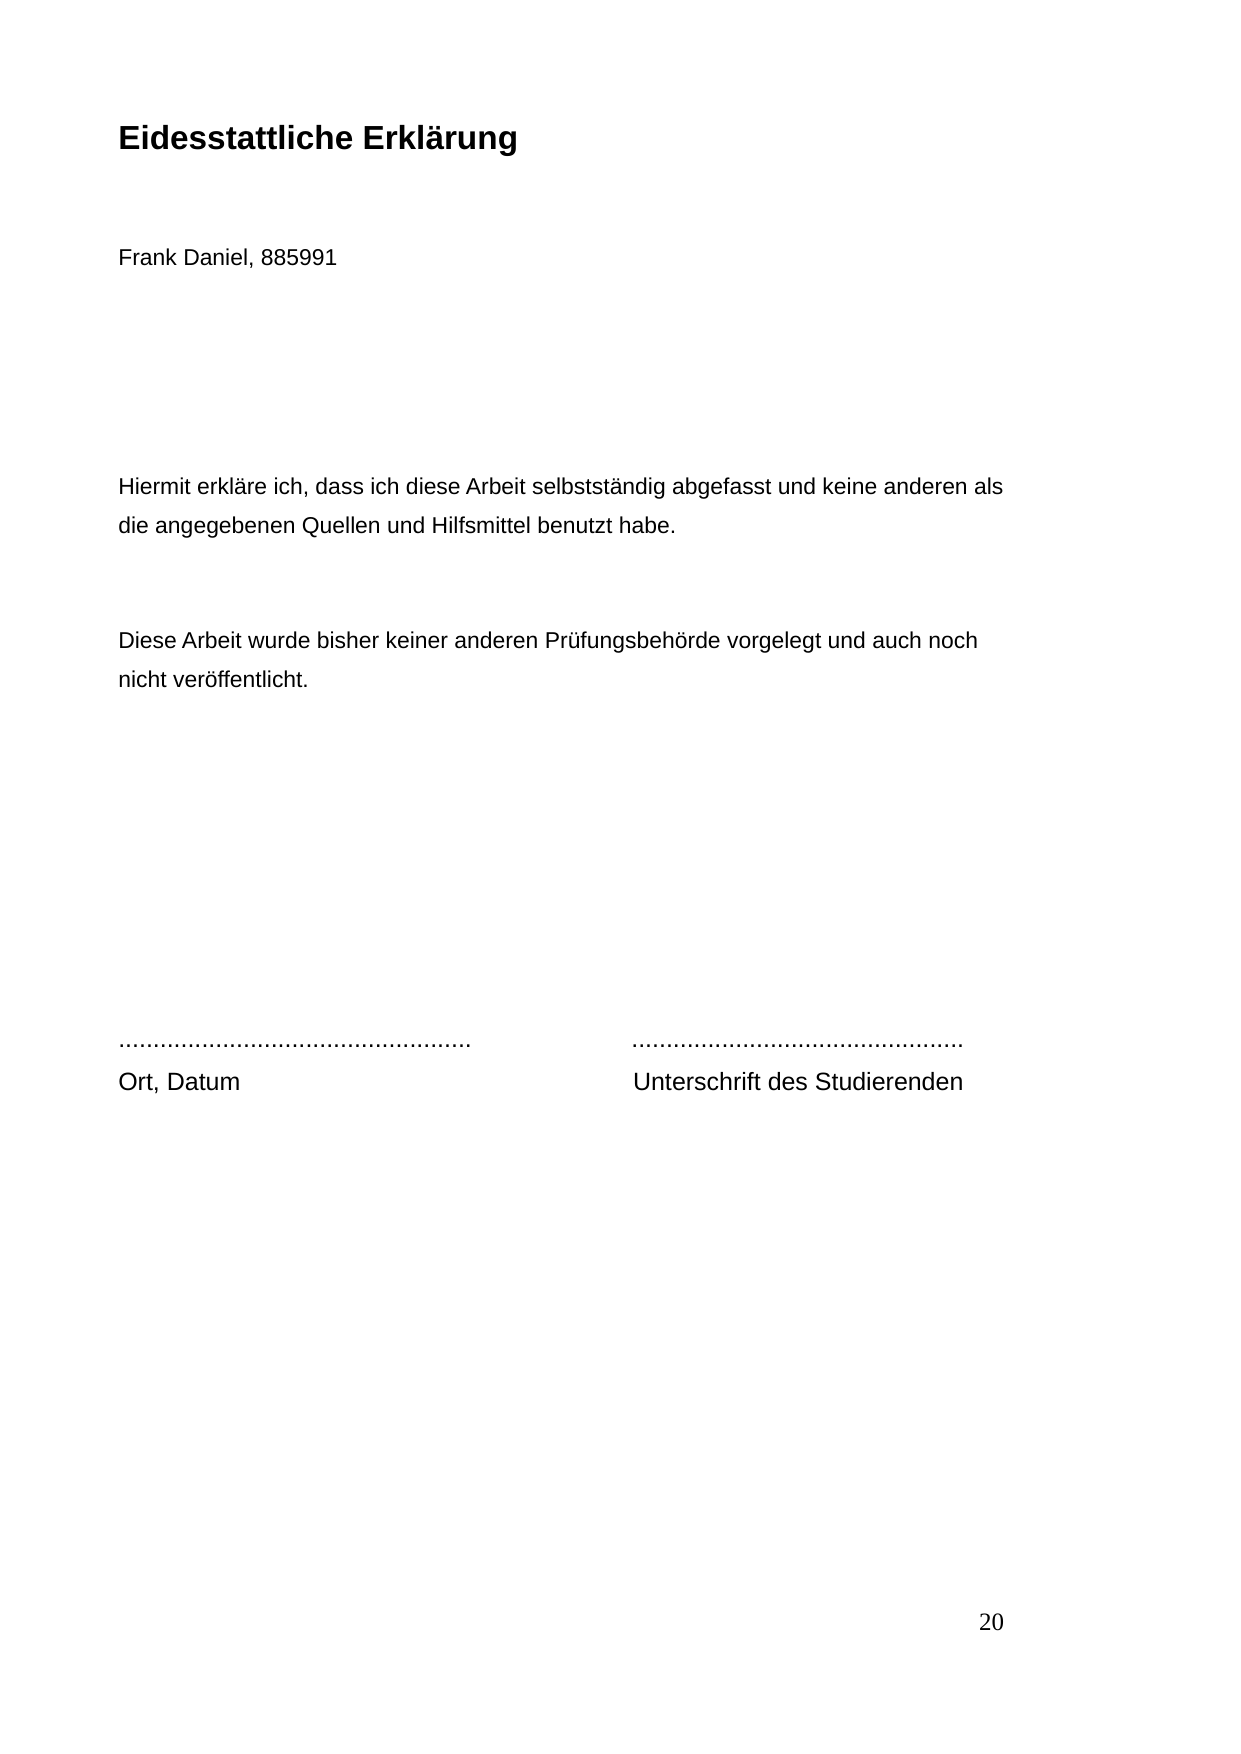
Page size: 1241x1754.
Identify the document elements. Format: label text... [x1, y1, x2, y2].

text Hiermit erkläre ich, dass ich diese Arbeit selbstständig abgefasst und keine anderen als die angegebenen Quellen und Hilfsmittel benutzt habe. [118, 473, 1004, 538]
text Diese Arbeit wurde bisher keiner anderen Prüfungsbehörde vorgelegt und auch noch nicht veröffentlicht. [118, 627, 1004, 692]
text Frank Daniel, 885991 [118, 244, 1004, 270]
text ................................................... ................................................ Ort, Datum Unterschrift des Studierenden [118, 1024, 1004, 1096]
text Eidesstattliche Erklärung [118, 118, 1004, 157]
